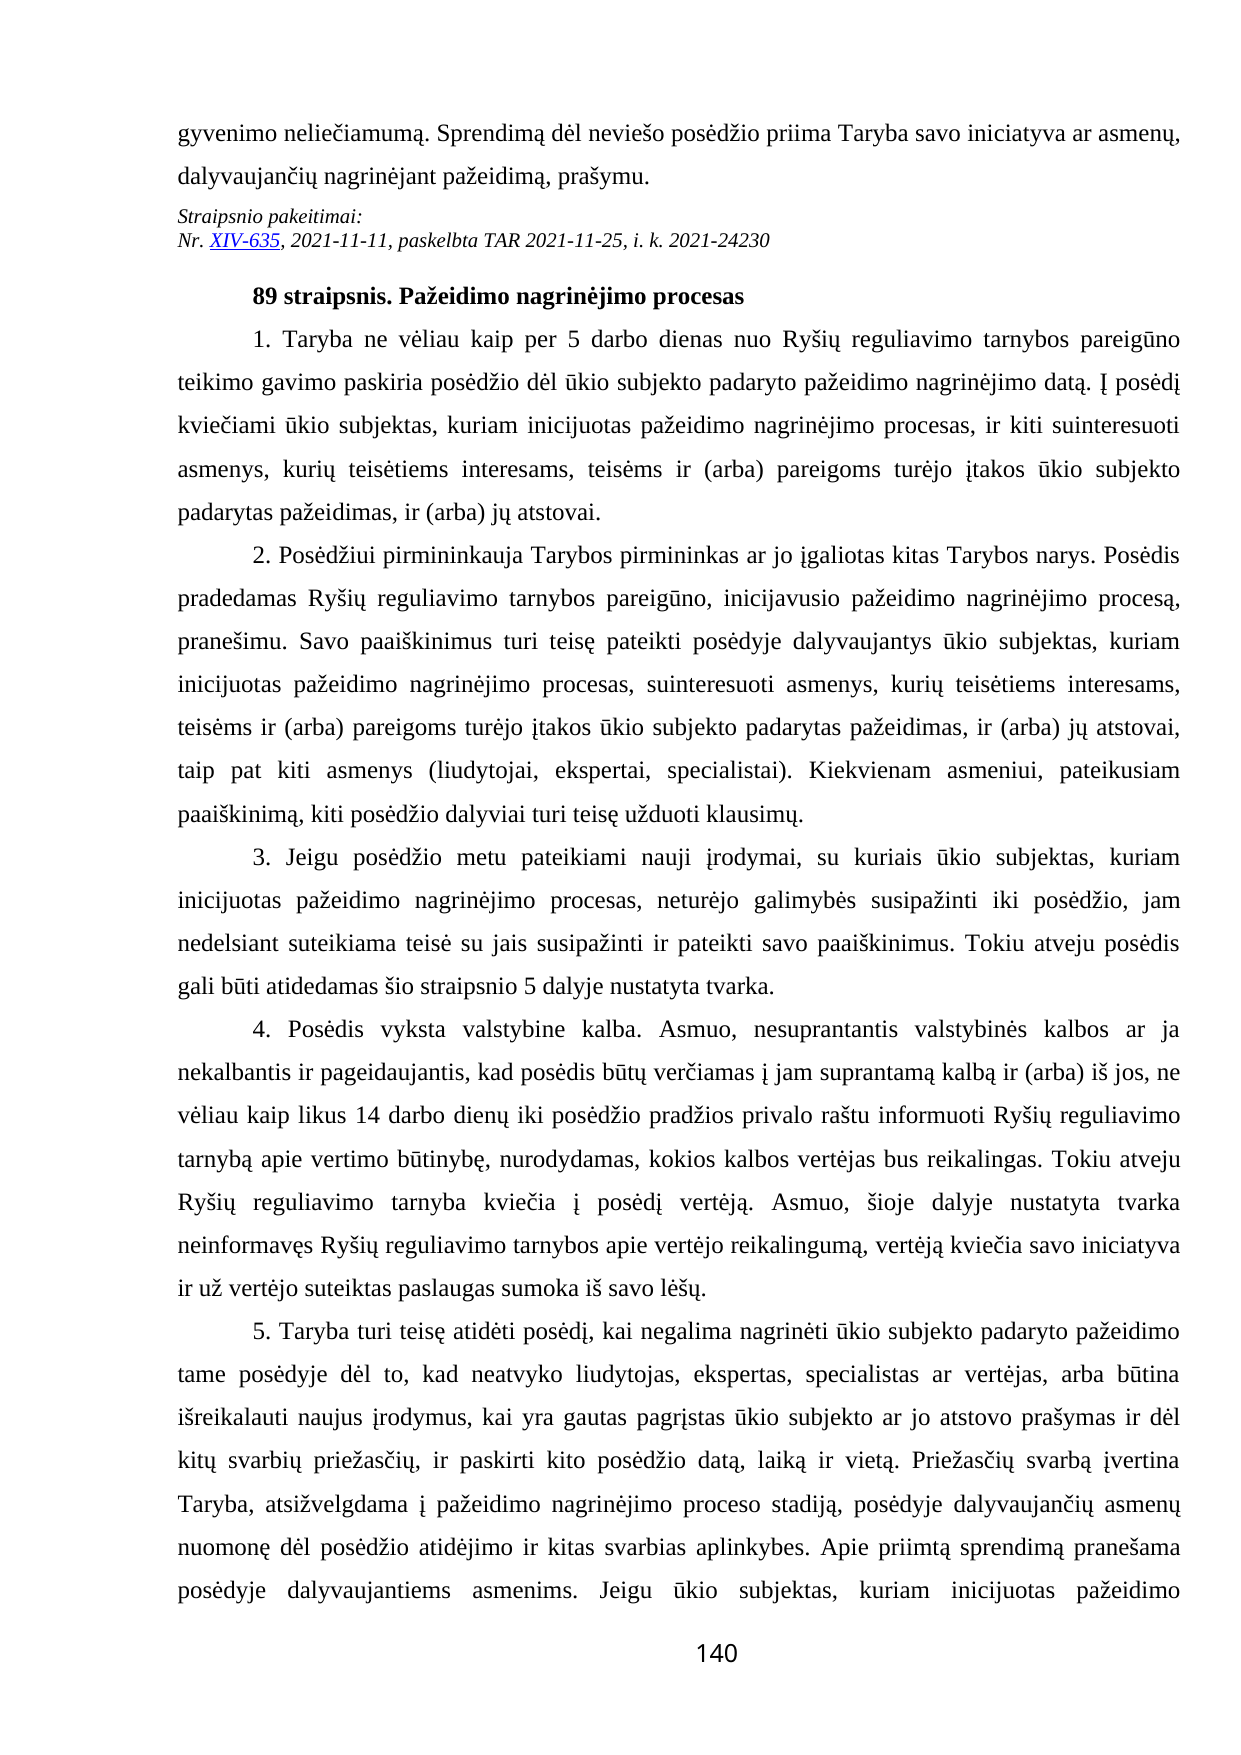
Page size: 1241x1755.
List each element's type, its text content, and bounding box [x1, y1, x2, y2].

text gyvenimo neliečiamumą. Sprendimą dėl neviešo posėdžio priima Taryba savo iniciatyva ar asmenų, dalyvaujančių nagrinėjant pažeidimą, prašymu. [177, 118, 1181, 190]
text 1. Taryba ne vėliau kaip per 5 darbo dienas nuo Ryšių reguliavimo tarnybos pareigūno teikimo gavimo paskiria posėdžio dėl ūkio subjekto padaryto pažeidimo nagrinėjimo datą. Į posėdį kviečiami ūkio subjektas, kuriam inicijuotas pažeidimo nagrinėjimo procesas, ir kiti suinteresuoti asmenys, kurių teisėtiems interesams, teisėms ir (arba) pareigoms turėjo įtakos ūkio subjekto padarytas pažeidimas, ir (arba) jų atstovai. [177, 324, 1181, 526]
text 4. Posėdis vyksta valstybine kalba. Asmuo, nesuprantantis valstybinės kalbos ar ja nekalbantis ir pageidaujantis, kad posėdis būtų verčiamas į jam suprantamą kalbą ir (arba) iš jos, ne vėliau kaip likus 14 darbo dienų iki posėdžio pradžios privalo raštu informuoti Ryšių reguliavimo tarnybą apie vertimo būtinybę, nurodydamas, kokios kalbos vertėjas bus reikalingas. Tokiu atveju Ryšių reguliavimo tarnyba kviečia į posėdį vertėją. Asmuo, šioje dalyje nustatyta tvarka neinformavęs Ryšių reguliavimo tarnybos apie vertėjo reikalingumą, vertėją kviečia savo iniciatyva ir už vertėjo suteiktas paslaugas sumoka iš savo lėšų. [177, 1014, 1181, 1302]
text 5. Taryba turi teisę atidėti posėdį, kai negalima nagrinėti ūkio subjekto padaryto pažeidimo tame posėdyje dėl to, kad neatvyko liudytojas, ekspertas, specialistas ar vertėjas, arba būtina išreikalauti naujus įrodymus, kai yra gautas pagrįstas ūkio subjekto ar jo atstovo prašymas ir dėl kitų svarbių priežasčių, ir paskirti kito posėdžio datą, laiką ir vietą. Priežasčių svarbą įvertina Taryba, atsižvelgdama į pažeidimo nagrinėjimo proceso stadiją, posėdyje dalyvaujančių asmenų nuomonę dėl posėdžio atidėjimo ir kitas svarbias aplinkybes. Apie priimtą sprendimą pranešama posėdyje dalyvaujantiems asmenims. Jeigu ūkio subjektas, kuriam inicijuotas pažeidimo [177, 1316, 1181, 1604]
text Nr. XIV-635, 2021-11-11, paskelbta TAR 2021-11-25, i. k. 2021-24230 [177, 228, 1181, 252]
text 89 straipsnis. Pažeidimo nagrinėjimo procesas [177, 281, 1181, 310]
text Straipsnio pakeitimai: [177, 204, 1181, 228]
text 2. Posėdžiui pirmininkauja Tarybos pirmininkas ar jo įgaliotas kitas Tarybos narys. Posėdis pradedamas Ryšių reguliavimo tarnybos pareigūno, inicijavusio pažeidimo nagrinėjimo procesą, pranešimu. Savo paaiškinimus turi teisę pateikti posėdyje dalyvaujantys ūkio subjektas, kuriam inicijuotas pažeidimo nagrinėjimo procesas, suinteresuoti asmenys, kurių teisėtiems interesams, teisėms ir (arba) pareigoms turėjo įtakos ūkio subjekto padarytas pažeidimas, ir (arba) jų atstovai, taip pat kiti asmenys (liudytojai, ekspertai, specialistai). Kiekvienam asmeniui, pateikusiam paaiškinimą, kiti posėdžio dalyviai turi teisę užduoti klausimų. [177, 540, 1181, 827]
text 3. Jeigu posėdžio metu pateikiami nauji įrodymai, su kuriais ūkio subjektas, kuriam inicijuotas pažeidimo nagrinėjimo procesas, neturėjo galimybės susipažinti iki posėdžio, jam nedelsiant suteikiama teisė su jais susipažinti ir pateikti savo paaiškinimus. Tokiu atveju posėdis gali būti atidedamas šio straipsnio 5 dalyje nustatyta tvarka. [177, 842, 1181, 1000]
